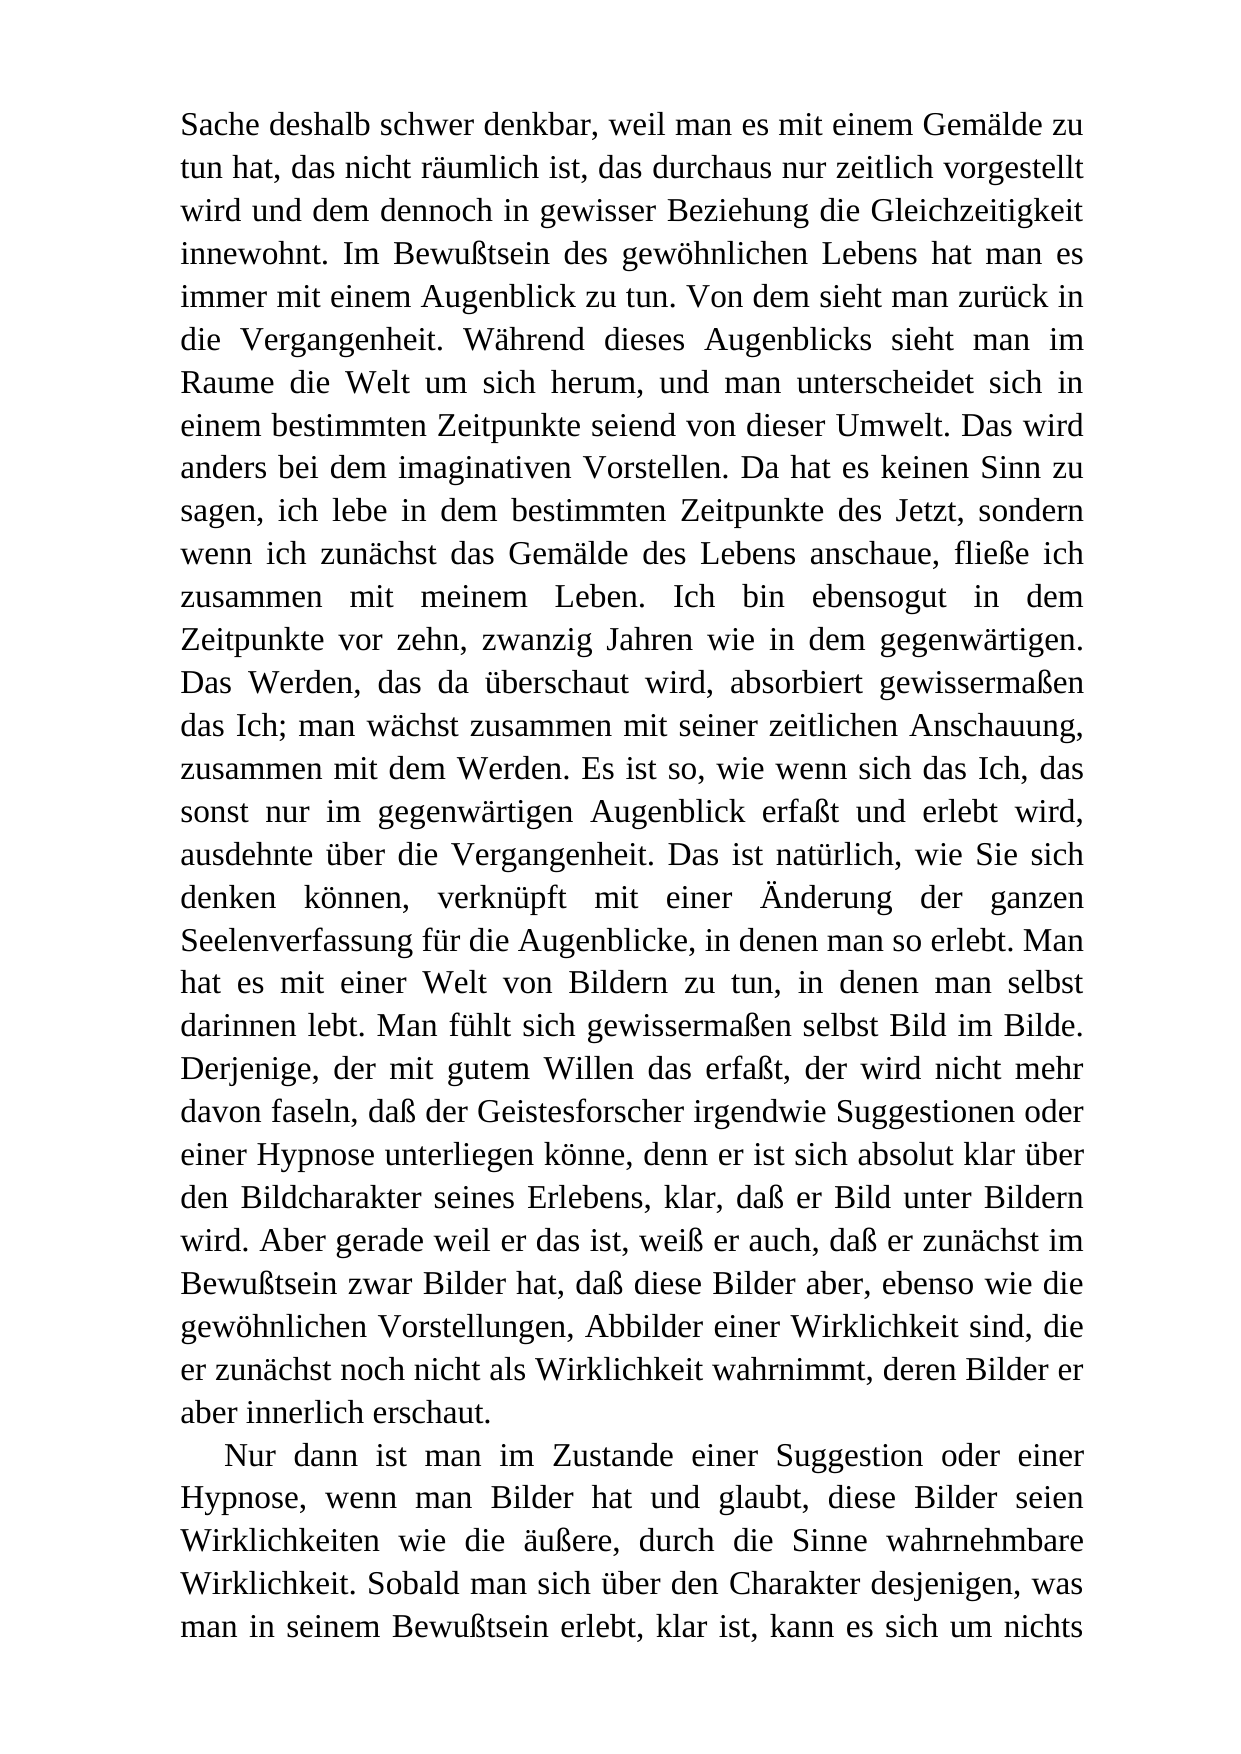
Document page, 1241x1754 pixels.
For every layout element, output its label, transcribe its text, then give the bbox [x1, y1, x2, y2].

text Nur dann ist man im Zustande einer Suggestion oder einer Hypnose, wenn man Bilder hat und glaubt, diese Bilder seien Wirklichkeiten wie die äußere, durch die Sinne wahrnehmbare Wirklichkeit. Sobald man sich über den Charakter desjenigen, was man in seinem Bewußtsein erlebt, klar ist, kann es sich um nichts [180, 1435, 1085, 1645]
text Sache deshalb schwer denkbar, weil man es mit einem Gemälde zu tun hat, das nicht räumlich ist, das durchaus nur zeitlich vorgestellt wird und dem dennoch in gewisser Beziehung die Gleichzeitigkeit innewohnt. Im Bewußtsein des gewöhnlichen Lebens hat man es immer mit einem Augenblick zu tun. Von dem sieht man zurück in die Vergangenheit. Während dieses Augenblicks sieht man im Raume die Welt um sich herum, und man unterscheidet sich in einem bestimmten Zeitpunkte seiend von dieser Umwelt. Das wird anders bei dem imaginativen Vorstellen. Da hat es keinen Sinn zu sagen, ich lebe in dem bestimmten Zeitpunkte des Jetzt, sondern wenn ich zunächst das Gemälde des Lebens anschaue, fließe ich zusammen mit meinem Leben. Ich bin ebensogut in dem Zeitpunkte vor zehn, zwanzig Jahren wie in dem gegenwärtigen. Das Werden, das da überschaut wird, absorbiert gewissermaßen das Ich; man wächst zusammen mit seiner zeitlichen Anschauung, zusammen mit dem Werden. Es ist so, wie wenn sich das Ich, das sonst nur im gegenwärtigen Augenblick erfaßt und erlebt wird, ausdehnte über die Vergangenheit. Das ist natürlich, wie Sie sich denken können, verknüpft mit einer Änderung der ganzen Seelenverfassung für die Augenblicke, in denen man so erlebt. Man hat es mit einer Welt von Bildern zu tun, in denen man selbst darinnen lebt. Man fühlt sich gewissermaßen selbst Bild im Bilde. Derjenige, der mit gutem Willen das erfaßt, der wird nicht mehr davon faseln, daß der Geistesforscher irgendwie Suggestionen oder einer Hypnose unterliegen könne, denn er ist sich absolut klar über den Bildcharakter seines Erlebens, klar, daß er Bild unter Bildern wird. Aber gerade weil er das ist, weiß er auch, daß er zunächst im Bewußtsein zwar Bilder hat, daß diese Bilder aber, ebenso wie die gewöhnlichen Vorstellungen, Abbilder einer Wirklichkeit sind, die er zunächst noch nicht als Wirklichkeit wahrnimmt, deren Bilder er aber innerlich erschaut. [180, 104, 1085, 1430]
